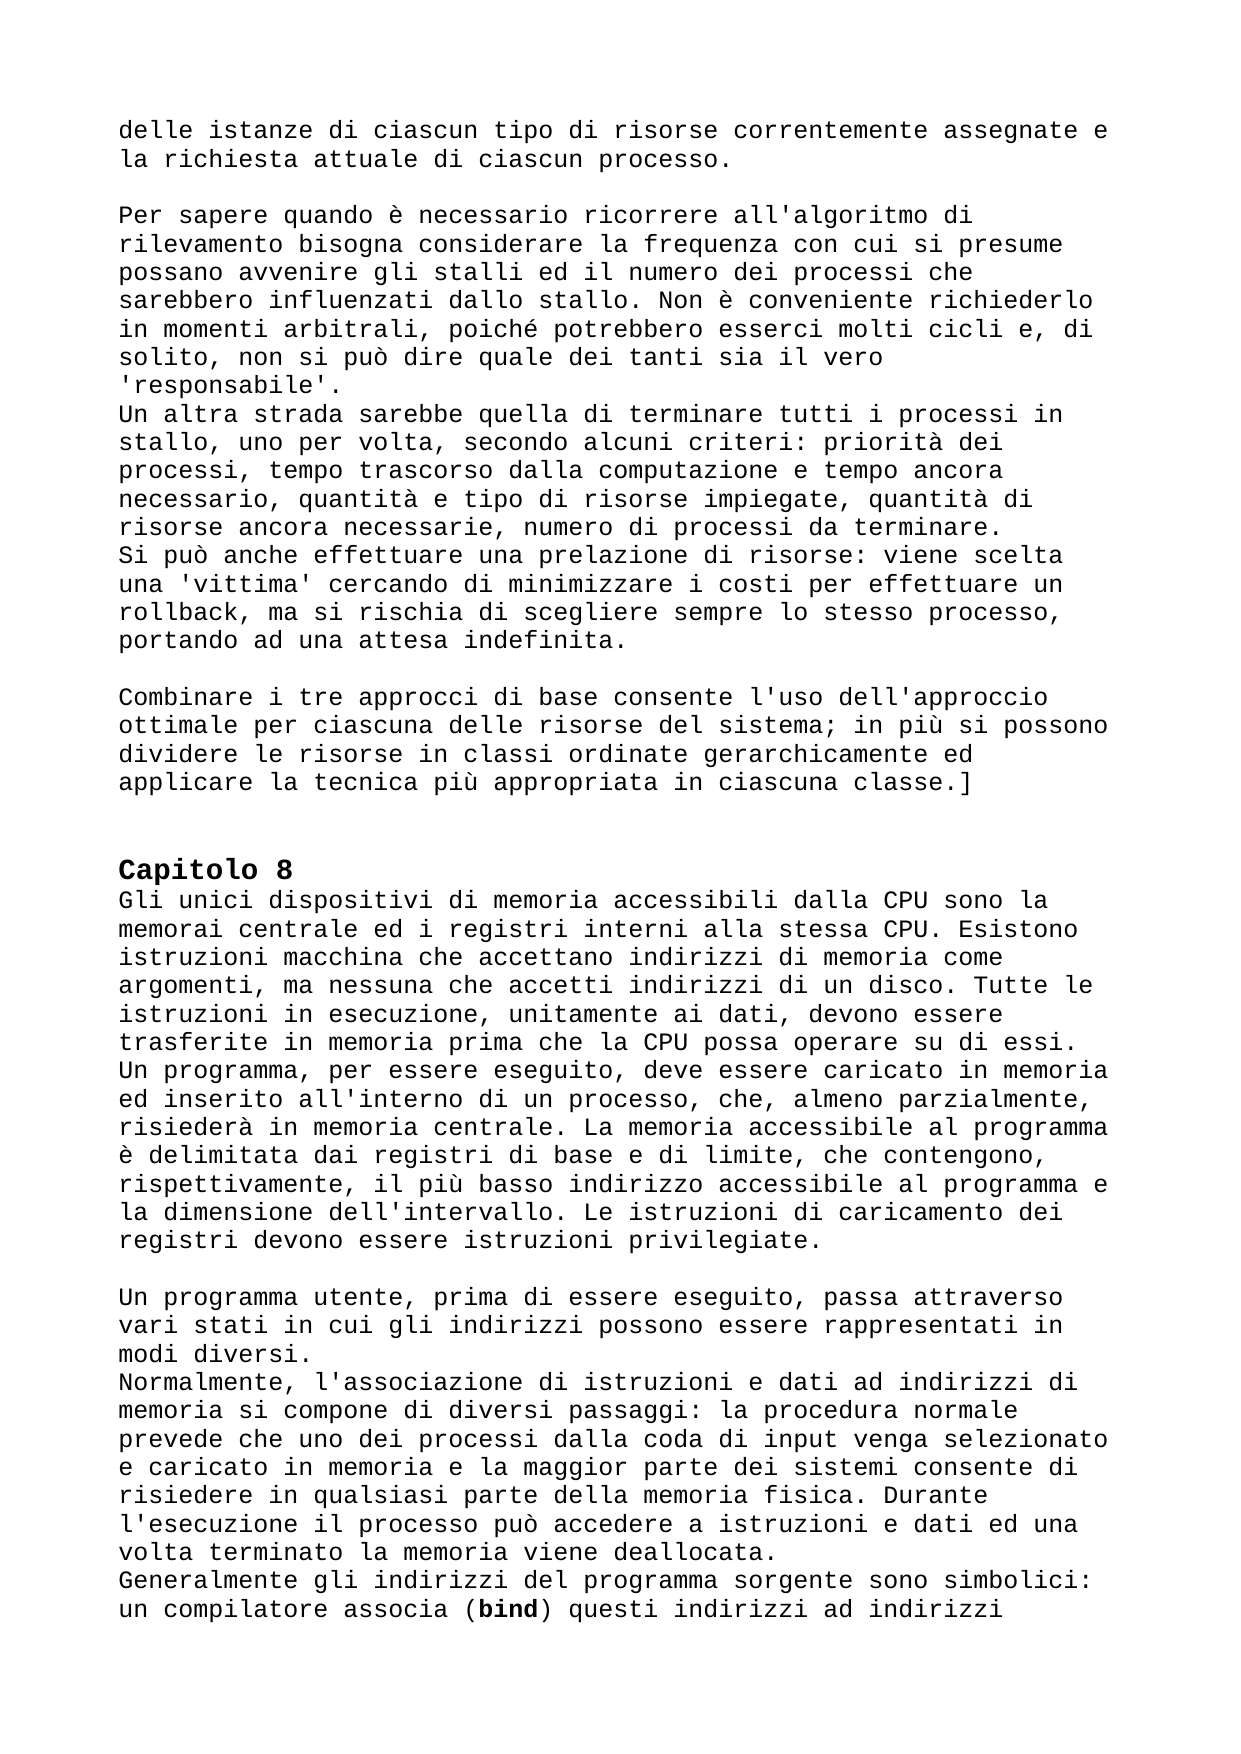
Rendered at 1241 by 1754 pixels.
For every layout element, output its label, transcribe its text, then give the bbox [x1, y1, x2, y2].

text Combinare i tre approcci di base consente l'uso dell'approccio ottimale per ciascuna delle risorse del sistema; in più si possono dividere le risorse in classi ordinate gerarchicamente ed applicare la tecnica più appropriata in ciascuna classe.] [118, 685, 1122, 798]
text Per sapere quando è necessario ricorrere all'algoritmo di rilevamento bisogna considerare la frequenza con cui si presume possano avvenire gli stalli ed il numero dei processi che sarebbero influenzati dallo stallo. Non è conveniente richiederlo in momenti arbitrali, poiché potrebbero esserci molti cicli e, di solito, non si può dire quale dei tanti sia il vero 'responsabile'. [118, 203, 1122, 401]
text Un programma utente, prima di essere eseguito, passa attraverso vari stati in cui gli indirizzi possono essere rappresentati in modi diversi. [118, 1284, 1122, 1369]
text Generalmente gli indirizzi del programma sorgente sono simbolici: un compilatore associa (bind) questi indirizzi ad indirizzi [118, 1568, 1122, 1624]
text delle istanze di ciascun tipo di risorse correntemente assegnate e la richiesta attuale di ciascun processo. [118, 118, 1122, 175]
text Gli unici dispositivi di memoria accessibili dalla CPU sono la memorai centrale ed i registri interni alla stessa CPU. Esistono istruzioni macchina che accettano indirizzi di memoria come argomenti, ma nessuna che accetti indirizzi di un disco. Tutte le istruzioni in esecuzione, unitamente ai dati, devono essere trasferite in memoria prima che la CPU possa operare su di essi. Un programma, per essere eseguito, deve essere caricato in memoria ed inserito all'interno di un processo, che, almeno parzialmente, risiederà in memoria centrale. La memoria accessibile al programma è delimitata dai registri di base e di limite, che contengono, rispettivamente, il più basso indirizzo accessibile al programma e la dimensione dell'intervallo. Le istruzioni di caricamento dei registri devono essere istruzioni privilegiate. [118, 888, 1122, 1256]
text Normalmente, l'associazione di istruzioni e dati ad indirizzi di memoria si compone di diversi passaggi: la procedura normale prevede che uno dei processi dalla coda di input venga selezionato e caricato in memoria e la maggior parte dei sistemi consente di risiedere in qualsiasi parte della memoria fisica. Durante l'esecuzione il processo può accedere a istruzioni e dati ed una volta terminato la memoria viene deallocata. [118, 1369, 1122, 1568]
text Si può anche effettuare una prelazione di risorse: viene scelta una 'vittima' cercando di minimizzare i costi per effettuare un rollback, ma si rischia di scegliere sempre lo stesso processo, portando ad una attesa indefinita. [118, 543, 1122, 656]
text Un altra strada sarebbe quella di terminare tutti i processi in stallo, uno per volta, secondo alcuni criteri: priorità dei processi, tempo trascorso dalla computazione e tempo ancora necessario, quantità e tipo di risorse impiegate, quantità di risorse ancora necessarie, numero di processi da terminare. [118, 401, 1122, 543]
text Capitolo 8 [118, 855, 1122, 888]
